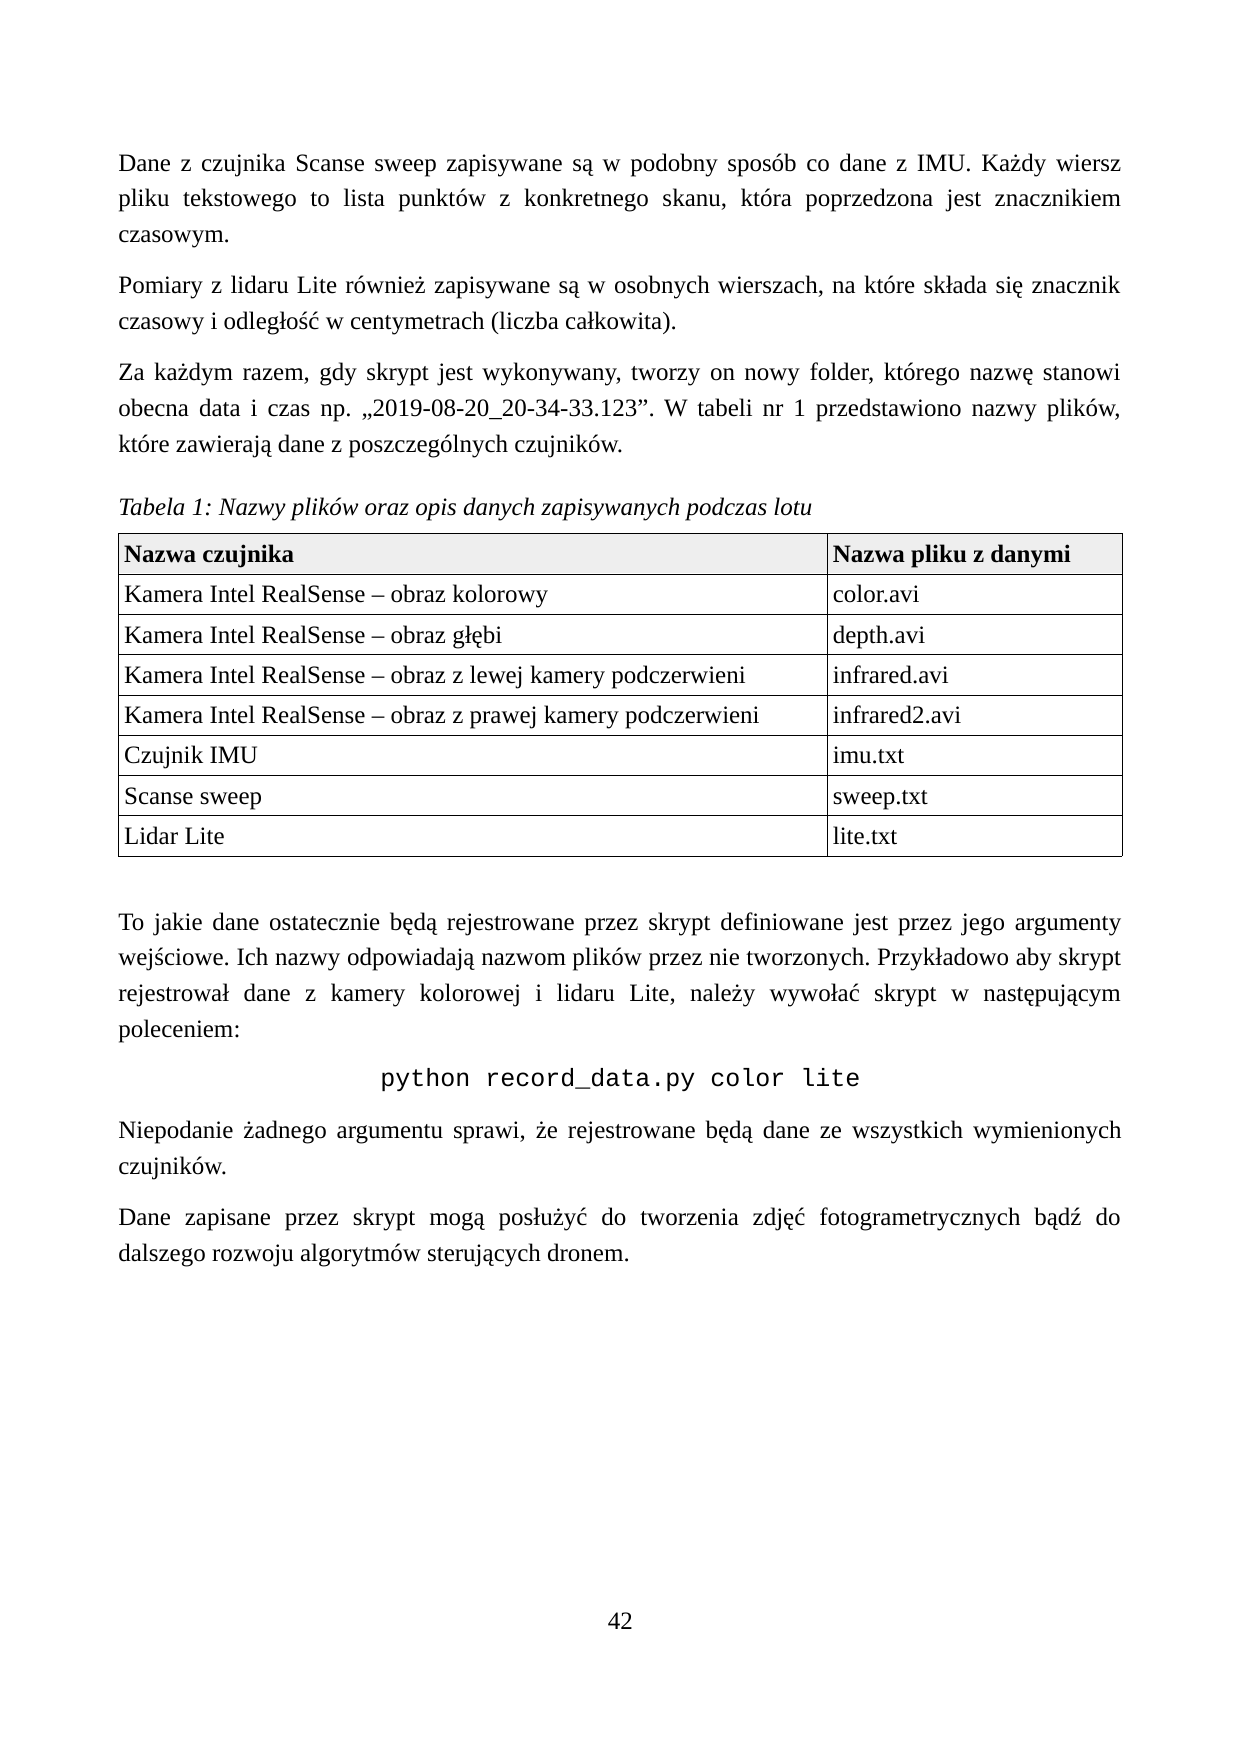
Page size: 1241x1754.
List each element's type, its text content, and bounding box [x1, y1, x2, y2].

text To jakie dane ostatecznie będą rejestrowane przez skrypt definiowane jest przez jego argumenty wejściowe. Ich nazwy odpowiadają nazwom plików przez nie tworzonych. Przykładowo aby skrypt rejestrował dane z kamery kolorowej i lidaru Lite, należy wywołać skrypt w następującym poleceniem: [118, 907, 1122, 1043]
table_header Nazwa czujnika [119, 534, 827, 573]
table_cell Czujnik IMU [119, 736, 827, 775]
text Dane z czujnika Scanse sweep zapisywane są w podobny sposób co dane z IMU. Każdy wiersz pliku tekstowego to lista punktów z konkretnego skanu, która poprzedzona jest znacznikiem czasowym. [118, 148, 1122, 248]
table_cell infrared.avi [828, 655, 1122, 694]
table_cell Kamera Intel RealSense – obraz z lewej kamery podczerwieni [119, 655, 827, 694]
text Niepodanie żadnego argumentu sprawi, że rejestrowane będą dane ze wszystkich wymienionych czujników. [118, 1115, 1122, 1180]
table_header Nazwa pliku z danymi [828, 534, 1122, 573]
text Za każdym razem, gdy skrypt jest wykonywany, tworzy on nowy folder, którego nazwę stanowi obecna data i czas np. „2019-08-20_20-34-33.123”. W tabeli nr 1 przedstawiono nazwy plików, które zawierają dane z poszczególnych czujników. [118, 357, 1122, 457]
table_cell Kamera Intel RealSense – obraz głębi [119, 615, 827, 654]
table_cell depth.avi [828, 615, 1122, 654]
table_cell color.avi [828, 575, 1122, 614]
table_cell sweep.txt [828, 776, 1122, 815]
table_cell Kamera Intel RealSense – obraz z prawej kamery podczerwieni [119, 696, 827, 735]
table_cell lite.txt [828, 816, 1122, 856]
text python record_data.py color lite [118, 1065, 1122, 1093]
text Tabela 1: Nazwy plików oraz opis danych zapisywanych podczas lotu [118, 492, 1122, 521]
table_cell Scanse sweep [119, 776, 827, 815]
text Dane zapisane przez skrypt mogą posłużyć do tworzenia zdjęć fotogrametrycznych bądź do dalszego rozwoju algorytmów sterujących dronem. [118, 1202, 1122, 1267]
table_cell Kamera Intel RealSense – obraz kolorowy [119, 575, 827, 614]
text Pomiary z lidaru Lite również zapisywane są w osobnych wierszach, na które składa się znacznik czasowy i odległość w centymetrach (liczba całkowita). [118, 270, 1122, 335]
table_cell infrared2.avi [828, 696, 1122, 735]
table_cell imu.txt [828, 736, 1122, 775]
table_cell Lidar Lite [119, 816, 827, 856]
